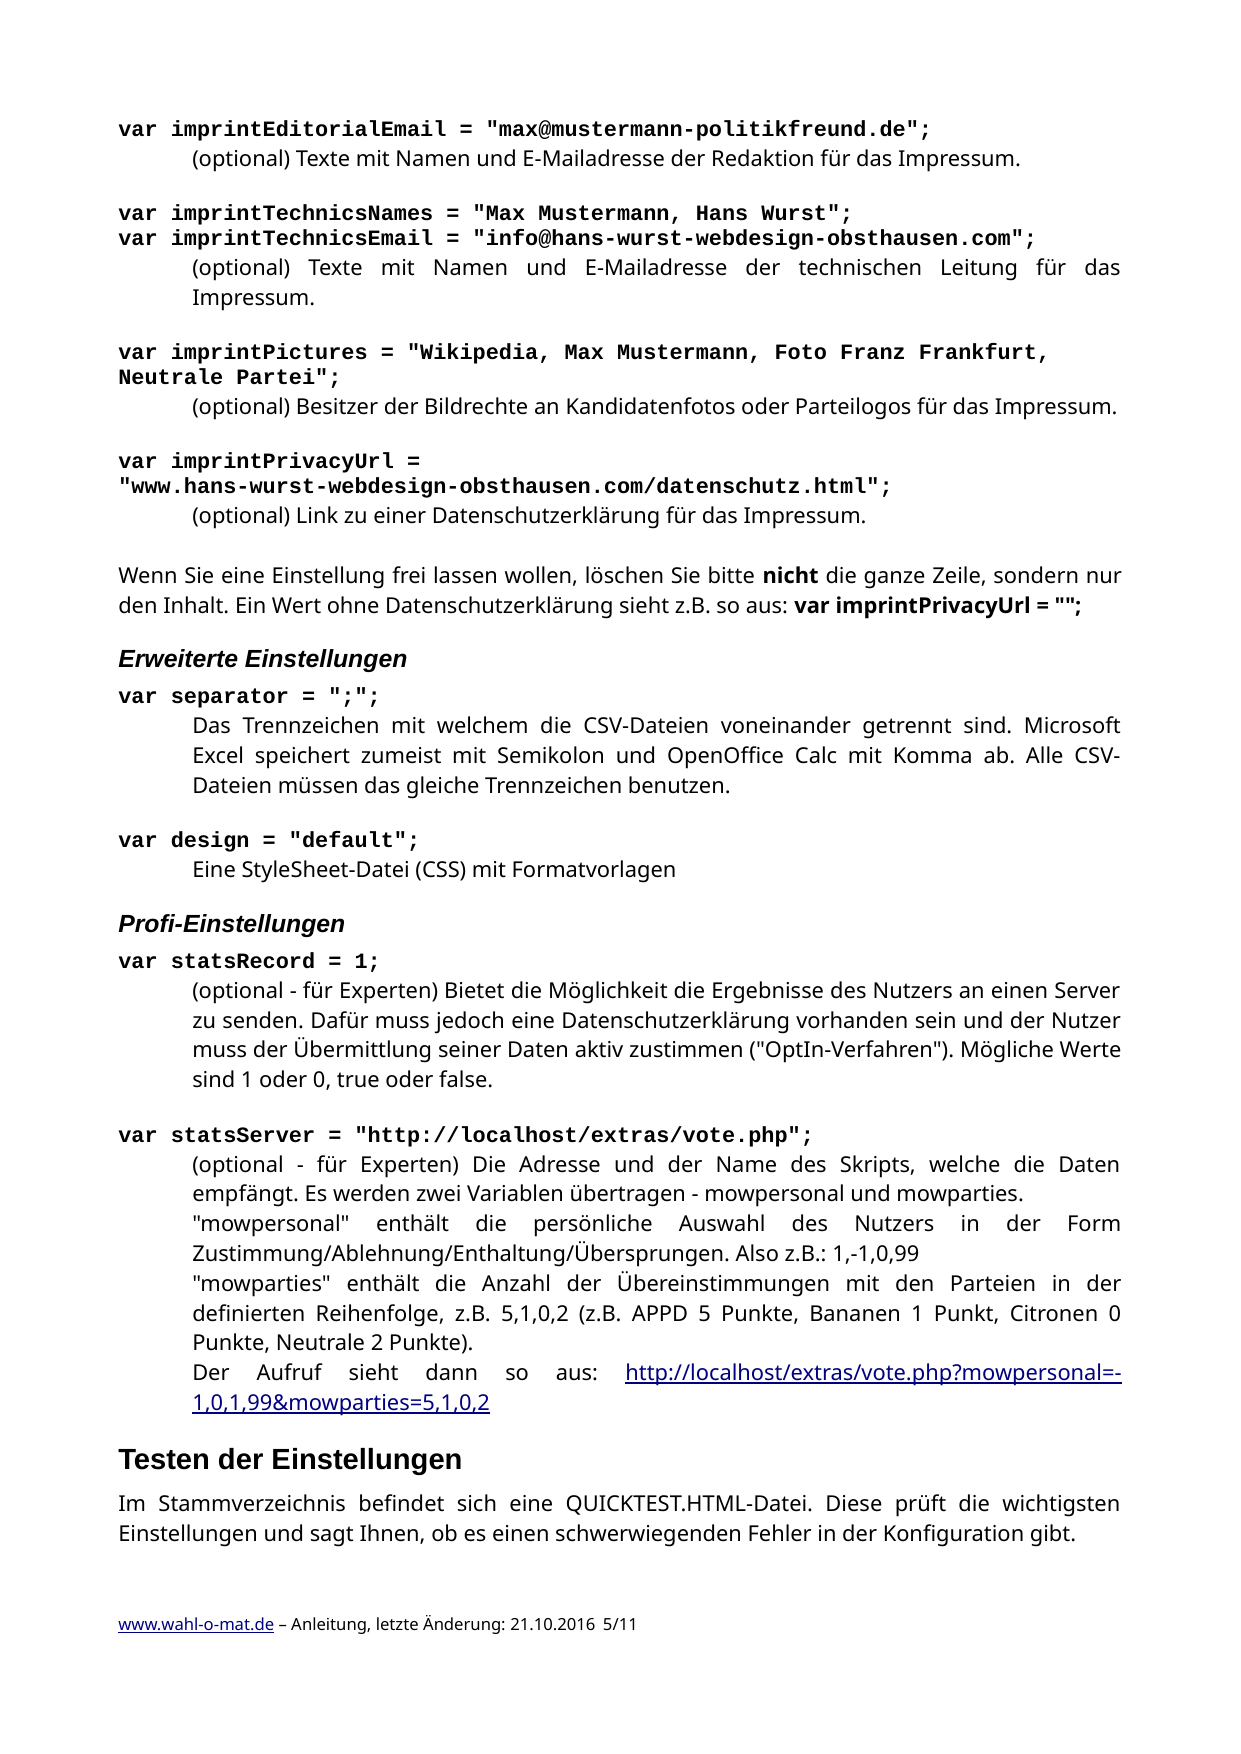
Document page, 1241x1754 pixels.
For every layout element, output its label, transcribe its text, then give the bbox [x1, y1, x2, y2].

text var imprintPrivacyUrl = "www.hans-wurst-webdesign-obsthausen.com/datenschutz.html"; [118, 451, 1122, 500]
text Im Stammverzeichnis befindet sich eine QUICKTEST.HTML-Datei. Diese prüft die wichtigsten Einstellungen und sagt Ihnen, ob es einen schwerwiegenden Fehler in der Konfiguration gibt. [118, 1488, 1122, 1547]
subtitle Testen der Einstellungen [118, 1442, 1122, 1475]
text var imprintTechnicsEmail = "info@hans-wurst-webdesign-obsthausen.com"; [118, 227, 1122, 252]
subtitle Erweiterte Einstellungen [118, 644, 1122, 673]
text Das Trennzeichen mit welchem die CSV-Dateien voneinander getrennt sind. Microsoft Excel speichert zumeist mit Semikolon und OpenOffice Calc mit Komma ab. Alle CSV-Dateien müssen das gleiche Trennzeichen benutzen. [192, 710, 1122, 799]
text (optional - für Experten) Bietet die Möglichkeit die Ergebnisse des Nutzers an einen Server zu senden. Dafür muss jedoch eine Datenschutzerklärung vorhanden sein und der Nutzer muss der Übermittlung seiner Daten aktiv zustimmen ("OptIn-Verfahren"). Mögliche Werte sind 1 oder 0, true oder false. [192, 975, 1122, 1094]
text (optional - für Experten) Die Adresse und der Name des Skripts, welche die Daten empfängt. Es werden zwei Variablen übertragen - mowpersonal und mowparties. [192, 1148, 1122, 1208]
text var statsRecord = 1; [118, 950, 1122, 975]
subtitle Profi-Einstellungen [118, 909, 1122, 937]
text (optional) Link zu einer Datenschutzerklärung für das Impressum. [192, 500, 1122, 530]
text var imprintTechnicsNames = "Max Mustermann, Hans Wurst"; [118, 202, 1122, 227]
text var statsServer = "http://localhost/extras/vote.php"; [118, 1124, 1122, 1148]
text (optional) Texte mit Namen und E-Mailadresse der Redaktion für das Impressum. [192, 143, 1122, 173]
text (optional) Texte mit Namen und E-Mailadresse der technischen Leitung für das Impressum. [192, 252, 1122, 312]
text Der Aufruf sieht dann so aus: http://localhost/extras/vote.php?mowpersonal=-1,0,1,99&mowparties=5,1,0,2 [192, 1357, 1122, 1417]
text "mowparties" enthält die Anzahl der Übereinstimmungen mit den Parteien in der definierten Reihenfolge, z.B. 5,1,0,2 (z.B. APPD 5 Punkte, Bananen 1 Punkt, Citronen 0 Punkte, Neutrale 2 Punkte). [192, 1268, 1122, 1357]
text "mowpersonal" enthält die persönliche Auswahl des Nutzers in der Form Zustimmung/Ablehnung/Enthaltung/Übersprungen. Also z.B.: 1,-1,0,99 [192, 1208, 1122, 1268]
text var imprintEditorialEmail = "max@mustermann-politikfreund.de"; [118, 118, 1122, 143]
text var design = "default"; [118, 829, 1122, 854]
text var separator = ";"; [118, 685, 1122, 710]
text Eine StyleSheet-Datei (CSS) mit Formatvorlagen [192, 854, 1122, 884]
text Wenn Sie eine Einstellung frei lassen wollen, löschen Sie bitte nicht die ganze Zeile, sondern nur den Inhalt. Ein Wert ohne Datenschutzerklärung sieht z.B. so aus: var imprintPrivacyUrl = ""; [118, 560, 1122, 619]
text var imprintPictures = "Wikipedia, Max Mustermann, Foto Franz Frankfurt, Neutrale Partei"; [118, 341, 1122, 391]
text (optional) Besitzer der Bildrechte an Kandidatenfotos oder Parteilogos für das Impressum. [192, 391, 1122, 421]
